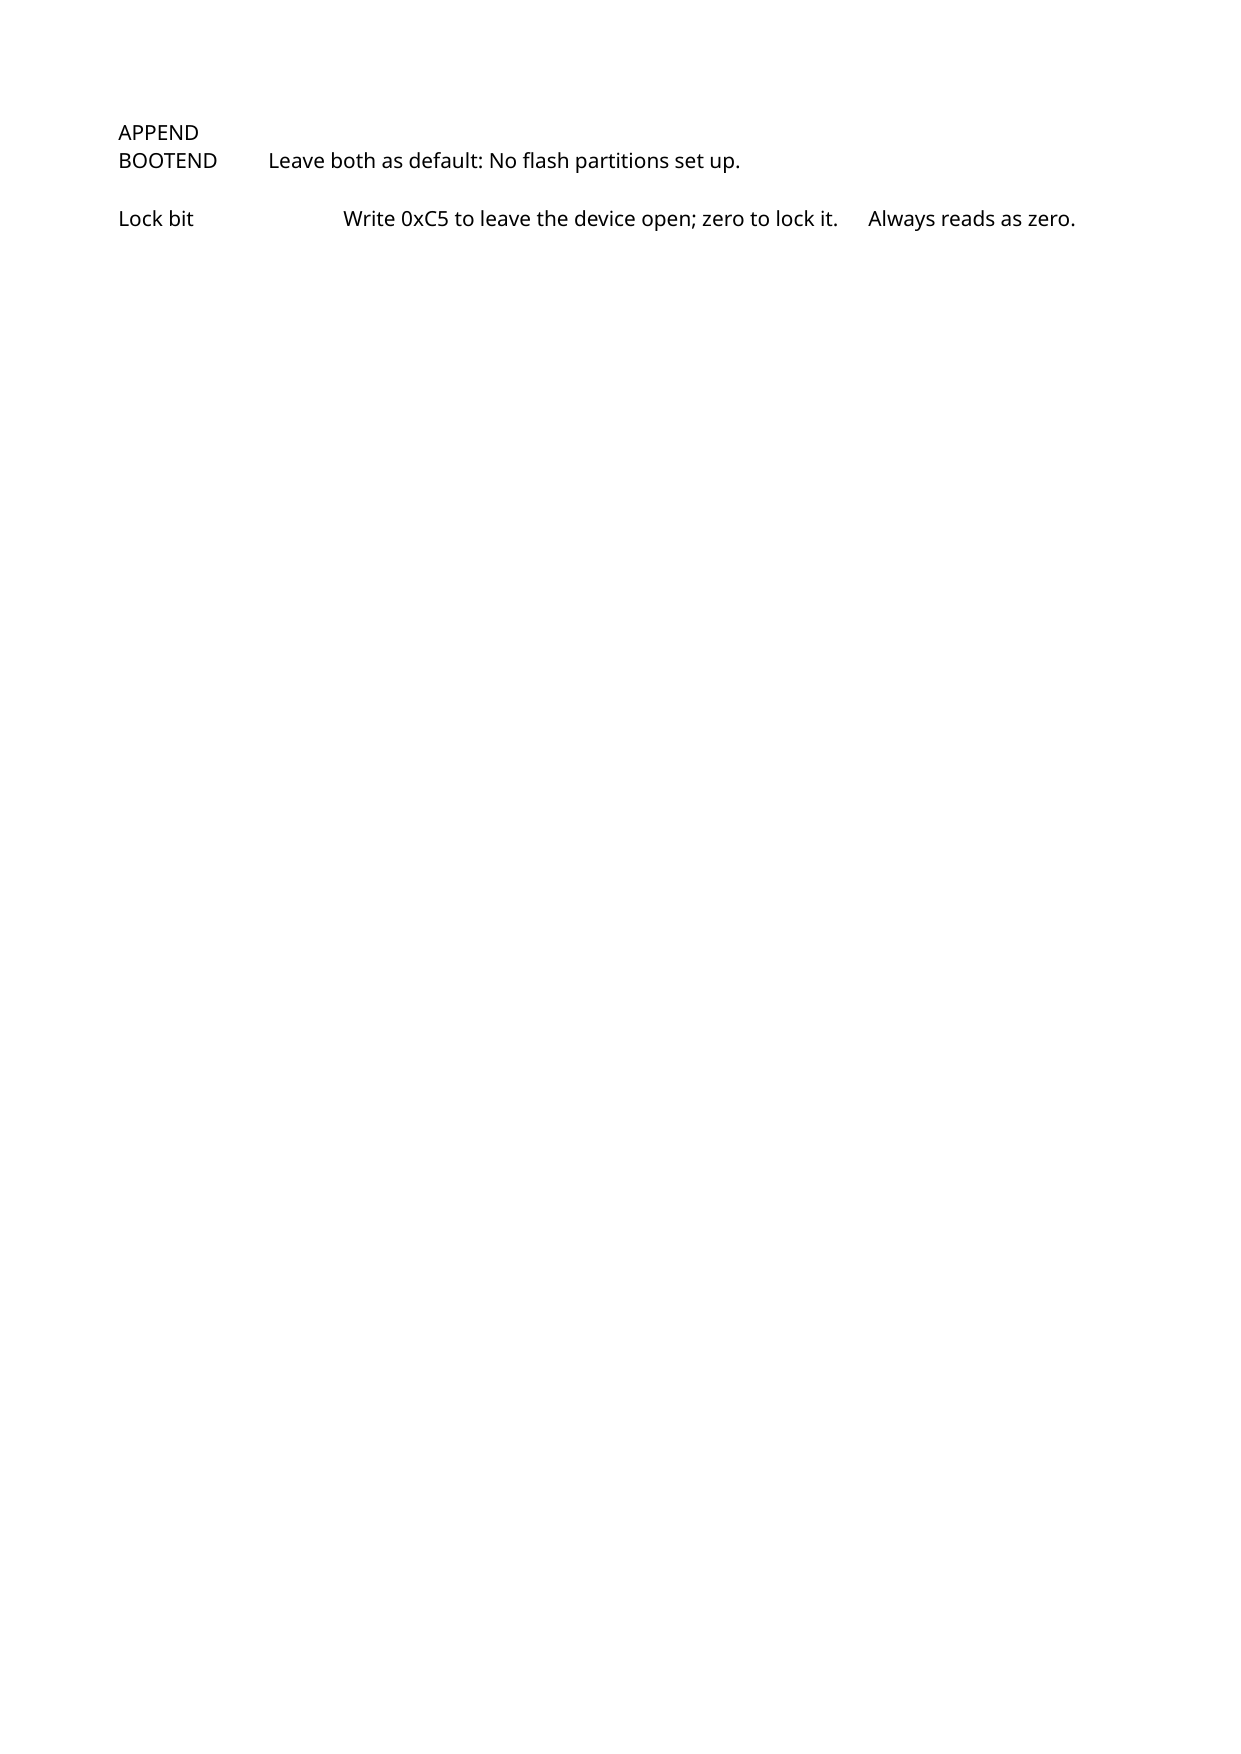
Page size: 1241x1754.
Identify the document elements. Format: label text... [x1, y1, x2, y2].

text Lock bit Write 0xC5 to leave the device open; zero to lock it. Always reads as zero. [118, 204, 1122, 232]
text BOOTEND Leave both as default: No flash partitions set up. [118, 147, 1122, 175]
text APPEND [118, 118, 1122, 147]
